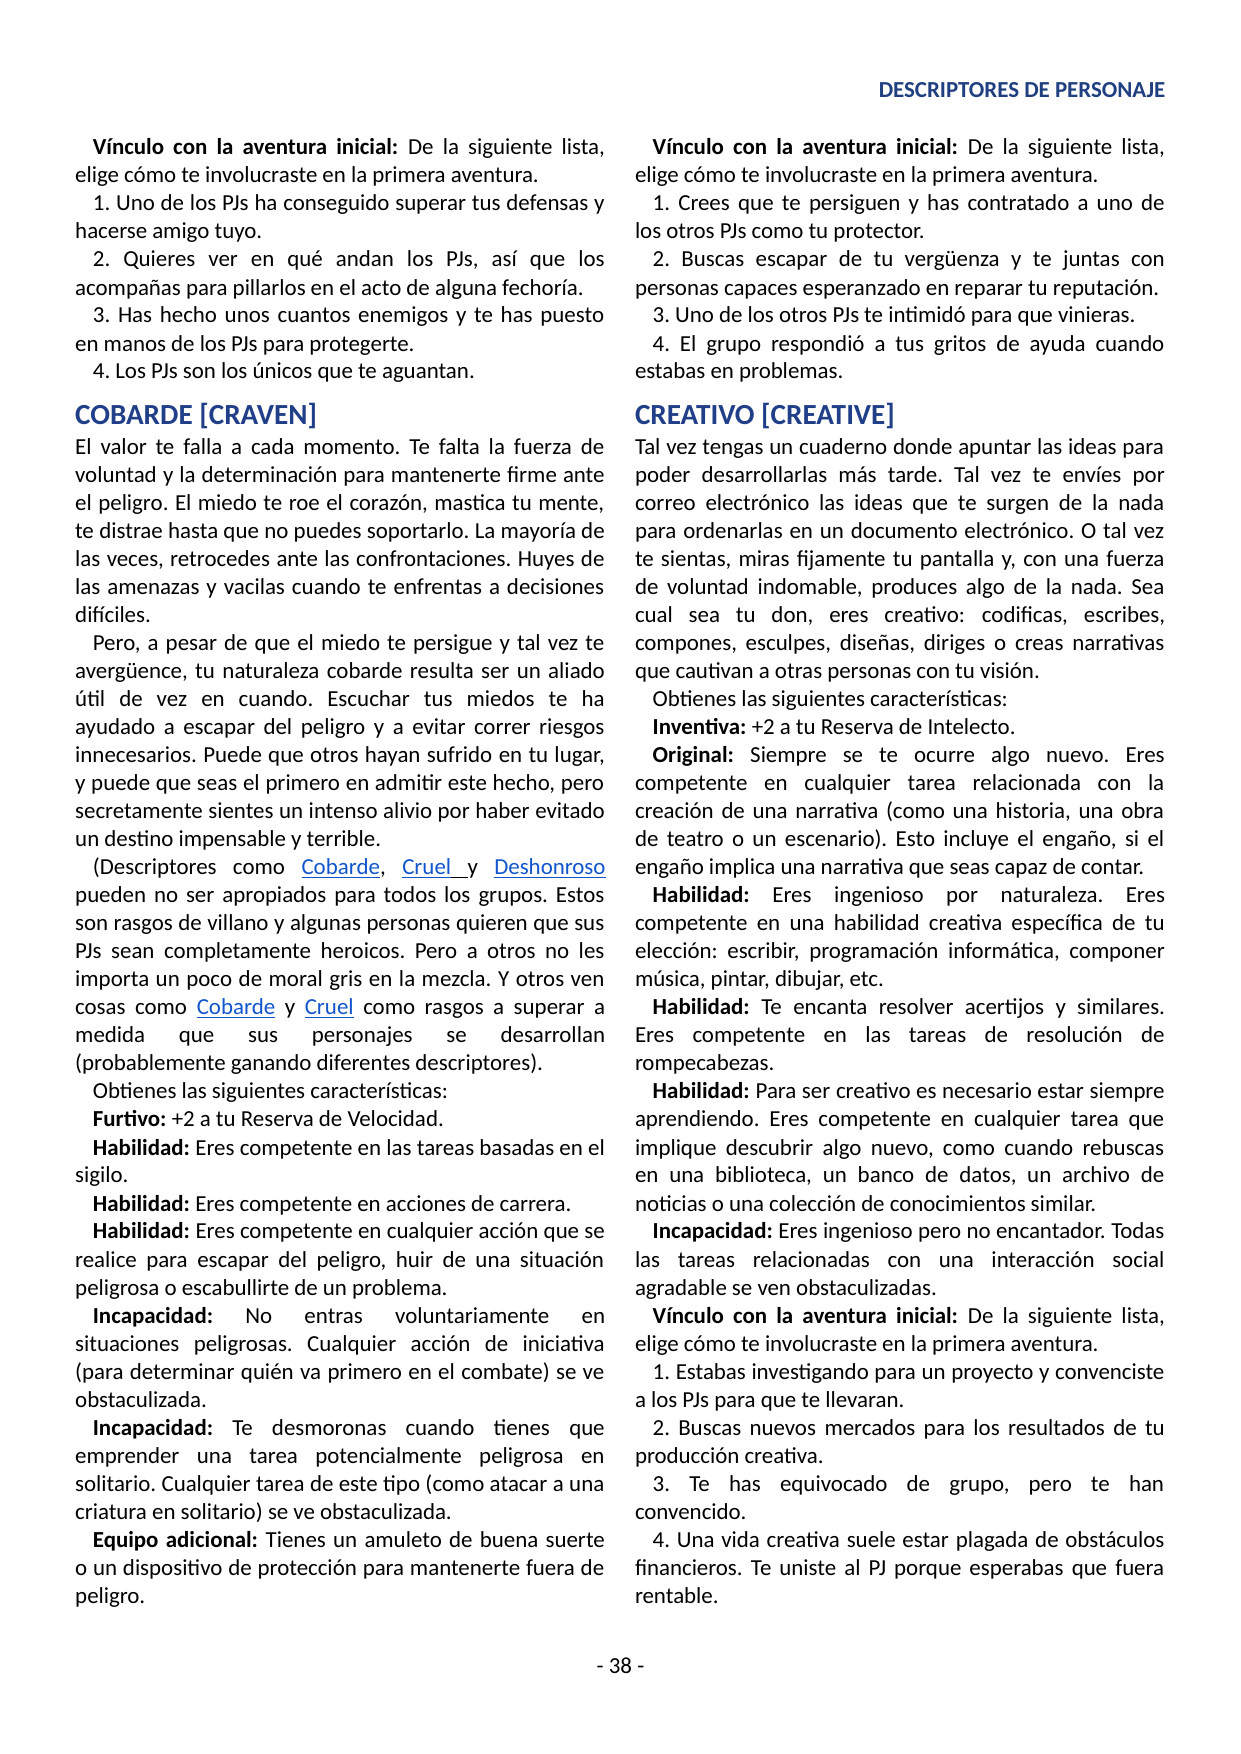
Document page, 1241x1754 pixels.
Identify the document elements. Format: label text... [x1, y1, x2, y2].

text 2. Buscas escapar de tu vergüenza y te juntas con personas capaces esperanzado en reparar tu reputación. [635, 244, 1165, 301]
text Incapacidad: Te desmoronas cuando tienes que emprender una tarea potencialmente peligrosa en solitario. Cualquier tarea de este tipo (como atacar a una criatura en solitario) se ve obstaculizada. [75, 1413, 605, 1525]
text 3. Te has equivocado de grupo, pero te han convencido. [635, 1469, 1165, 1525]
text 2. Quieres ver en qué andan los PJs, así que los acompañas para pillarlos en el acto de alguna fechoría. [75, 244, 605, 301]
text El valor te falla a cada momento. Te falta la fuerza de voluntad y la determinación para mantenerte firme ante el peligro. El miedo te roe el corazón, mastica tu mente, te distrae hasta que no puedes soportarlo. La mayoría de las veces, retrocedes ante las confrontaciones. Huyes de las amenazas y vacilas cuando te enfrentas a decisiones difíciles. [75, 432, 605, 628]
text Inventiva: +2 a tu Reserva de Intelecto. [635, 712, 1165, 740]
text 4. El grupo respondió a tus gritos de ayuda cuando estabas en problemas. [635, 329, 1165, 385]
text 2. Buscas nuevos mercados para los resultados de tu producción creativa. [635, 1413, 1165, 1469]
text 4. Una vida creativa suele estar plagada de obstáculos financieros. Te uniste al PJ porque esperabas que fuera rentable. [635, 1525, 1165, 1609]
text 1. Estabas investigando para un proyecto y convenciste a los PJs para que te llevaran. [635, 1357, 1165, 1413]
text Obtienes las siguientes características: [635, 684, 1165, 712]
text 1. Crees que te persiguen y has contratado a uno de los otros PJs como tu protector. [635, 188, 1165, 244]
text 1. Uno de los PJs ha conseguido superar tus defensas y hacerse amigo tuyo. [75, 188, 605, 244]
text Habilidad: Eres competente en acciones de carrera. [75, 1189, 605, 1217]
text Habilidad: Eres competente en cualquier acción que se realice para escapar del peligro, huir de una situación peligrosa o escabullirte de un problema. [75, 1217, 605, 1301]
text 3. Has hecho unos cuantos enemigos y te has puesto en manos de los PJs para protegerte. [75, 301, 605, 357]
text (Descriptores como Cobarde, Cruel y Deshonroso pueden no ser apropiados para todos los grupos. Estos son rasgos de villano y algunas personas quieren que sus PJs sean completamente heroicos. Pero a otros no les importa un poco de moral gris en la mezcla. Y otros ven cosas como Cobarde y Cruel como rasgos a superar a medida que sus personajes se desarrollan (probablemente ganando diferentes descriptores). [75, 852, 605, 1077]
text Original: Siempre se te ocurre algo nuevo. Eres competente en cualquier tarea relacionada con la creación de una narrativa (como una historia, una obra de teatro o un escenario). Esto incluye el engaño, si el engaño implica una narrativa que seas capaz de contar. [635, 740, 1165, 880]
text Vínculo con la aventura inicial: De la siguiente lista, elige cómo te involucraste en la primera aventura. [635, 1301, 1165, 1357]
text Obtienes las siguientes características: [75, 1077, 605, 1104]
text Incapacidad: Eres ingenioso pero no encantador. Todas las tareas relacionadas con una interacción social agradable se ven obstaculizadas. [635, 1217, 1165, 1301]
text Furtivo: +2 a tu Reserva de Velocidad. [75, 1104, 605, 1133]
text Pero, a pesar de que el miedo te persigue y tal vez te avergüence, tu naturaleza cobarde resulta ser un aliado útil de vez en cuando. Escuchar tus miedos te ha ayudado a escapar del peligro y a evitar correr riesgos innecesarios. Puede que otros hayan sufrido en tu lugar, y puede que seas el primero en admitir este hecho, pero secretamente sientes un intenso alivio por haber evitado un destino impensable y terrible. [75, 628, 605, 852]
text Incapacidad: No entras voluntariamente en situaciones peligrosas. Cualquier acción de iniciativa (para determinar quién va primero en el combate) se ve obstaculizada. [75, 1301, 605, 1413]
text Habilidad: Eres competente en las tareas basadas en el sigilo. [75, 1133, 605, 1189]
text 3. Uno de los otros PJs te intimidó para que vinieras. [635, 301, 1165, 329]
text Habilidad: Para ser creativo es necesario estar siempre aprendiendo. Eres competente en cualquier tarea que implique descubrir algo nuevo, como cuando rebuscas en una biblioteca, un banco de datos, un archivo de noticias o una colección de conocimientos similar. [635, 1077, 1165, 1217]
text 4. Los PJs son los únicos que te aguantan. [75, 357, 605, 385]
text Habilidad: Eres ingenioso por naturaleza. Eres competente en una habilidad creativa específica de tu elección: escribir, programación informática, componer música, pintar, dibujar, etc. [635, 880, 1165, 992]
text Tal vez tengas un cuaderno donde apuntar las ideas para poder desarrollarlas más tarde. Tal vez te envíes por correo electrónico las ideas que te surgen de la nada para ordenarlas en un documento electrónico. O tal vez te sientas, miras fijamente tu pantalla y, con una fuerza de voluntad indomable, produces algo de la nada. Sea cual sea tu don, eres creativo: codificas, escribes, compones, esculpes, diseñas, diriges o creas narrativas que cautivan a otras personas con tu visión. [635, 432, 1165, 684]
subtitle Creativo [Creative] [635, 396, 1165, 432]
subtitle Cobarde [Craven] [75, 396, 605, 432]
text Habilidad: Te encanta resolver acertijos y similares. Eres competente en las tareas de resolución de rompecabezas. [635, 992, 1165, 1077]
text Vínculo con la aventura inicial: De la siguiente lista, elige cómo te involucraste en la primera aventura. [635, 132, 1165, 188]
text Equipo adicional: Tienes un amuleto de buena suerte o un dispositivo de protección para mantenerte fuera de peligro. [75, 1525, 605, 1609]
text Vínculo con la aventura inicial: De la siguiente lista, elige cómo te involucraste en la primera aventura. [75, 132, 605, 188]
